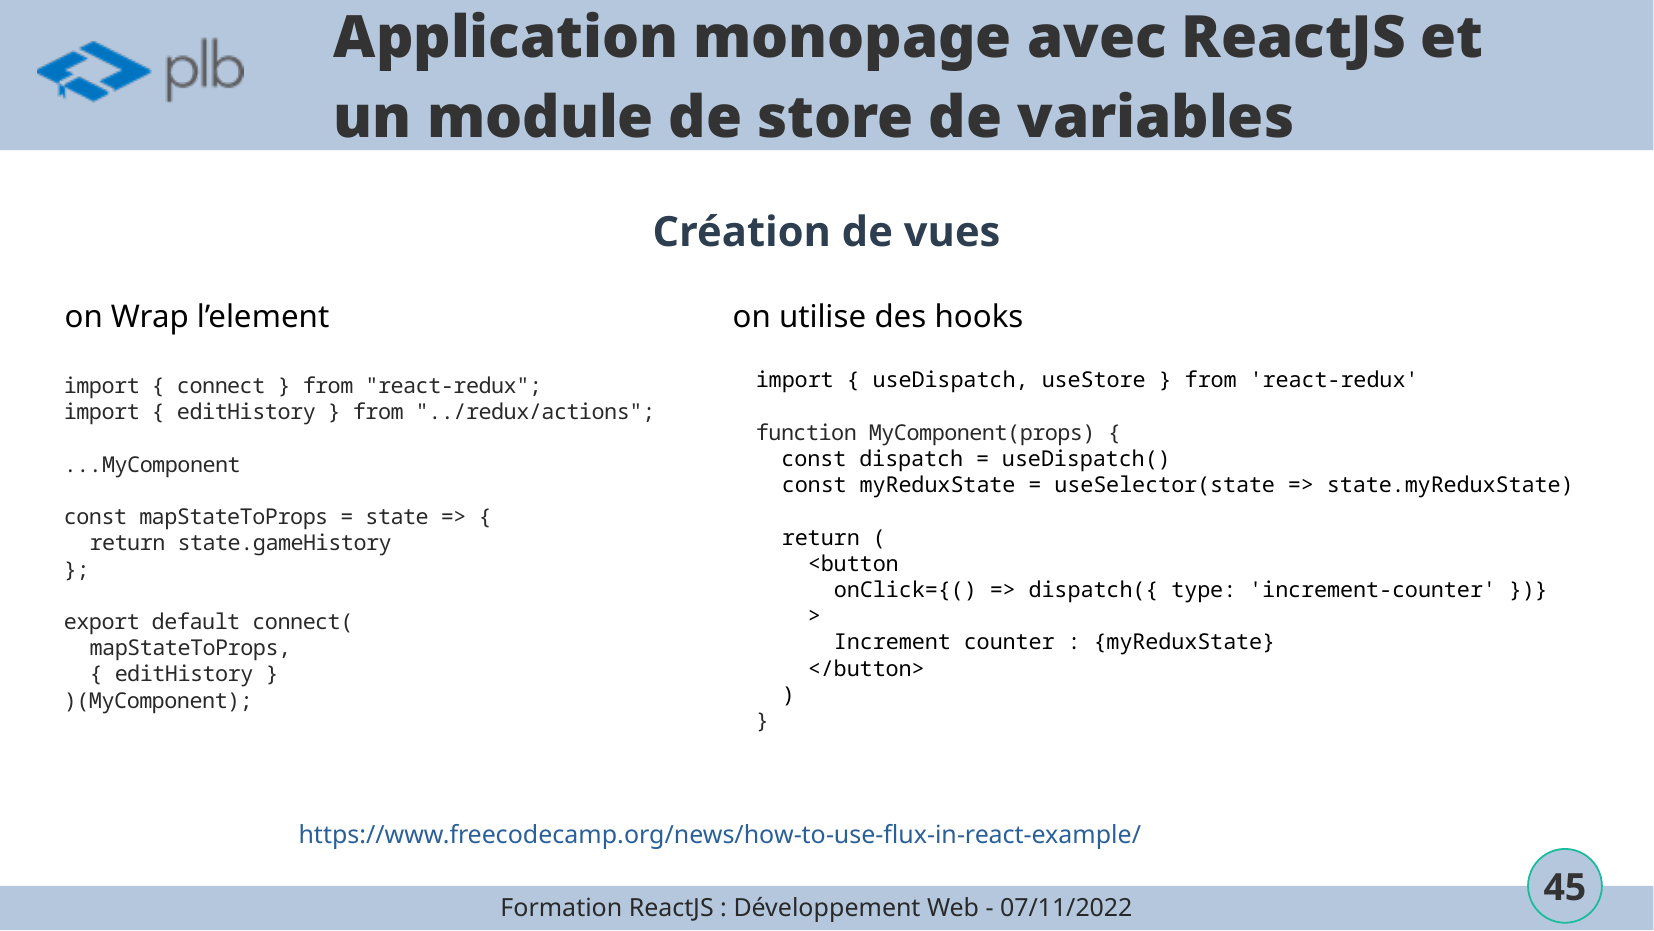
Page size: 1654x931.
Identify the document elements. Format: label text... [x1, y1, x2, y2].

text_box on Wrap l’element on utilise des hooks [64, 272, 1618, 333]
picture [37, 33, 244, 113]
title Application monopage avec ReactJS et un module de store de variables [333, 0, 1613, 151]
text_box Formation ReactJS : Développement Web - 07/11/2022 [461, 888, 1173, 926]
text_box https://www.freecodecamp.org/news/how-to-use-flux-in-react-example/ [37, 804, 1404, 863]
text_box import { useDispatch, useStore } from 'react-redux' function MyComponent(props) { const dispatch = useDispatch() const myReduxState = useSelector(state => state.myReduxState) return ( <button onClick={() => dispatch({ type: 'increment-counter' })} > Increment counter : {myReduxState} </button> ) } [741, 358, 1654, 837]
text_box import { connect } from "react-redux"; import { editHistory } from "../redux/actions"; ...MyComponent const mapStateToProps = state => { return state.gameHistory }; export default connect( mapStateToProps, { editHistory } )(MyComponent); [49, 364, 687, 804]
text_box Création de vues [59, 201, 1595, 244]
